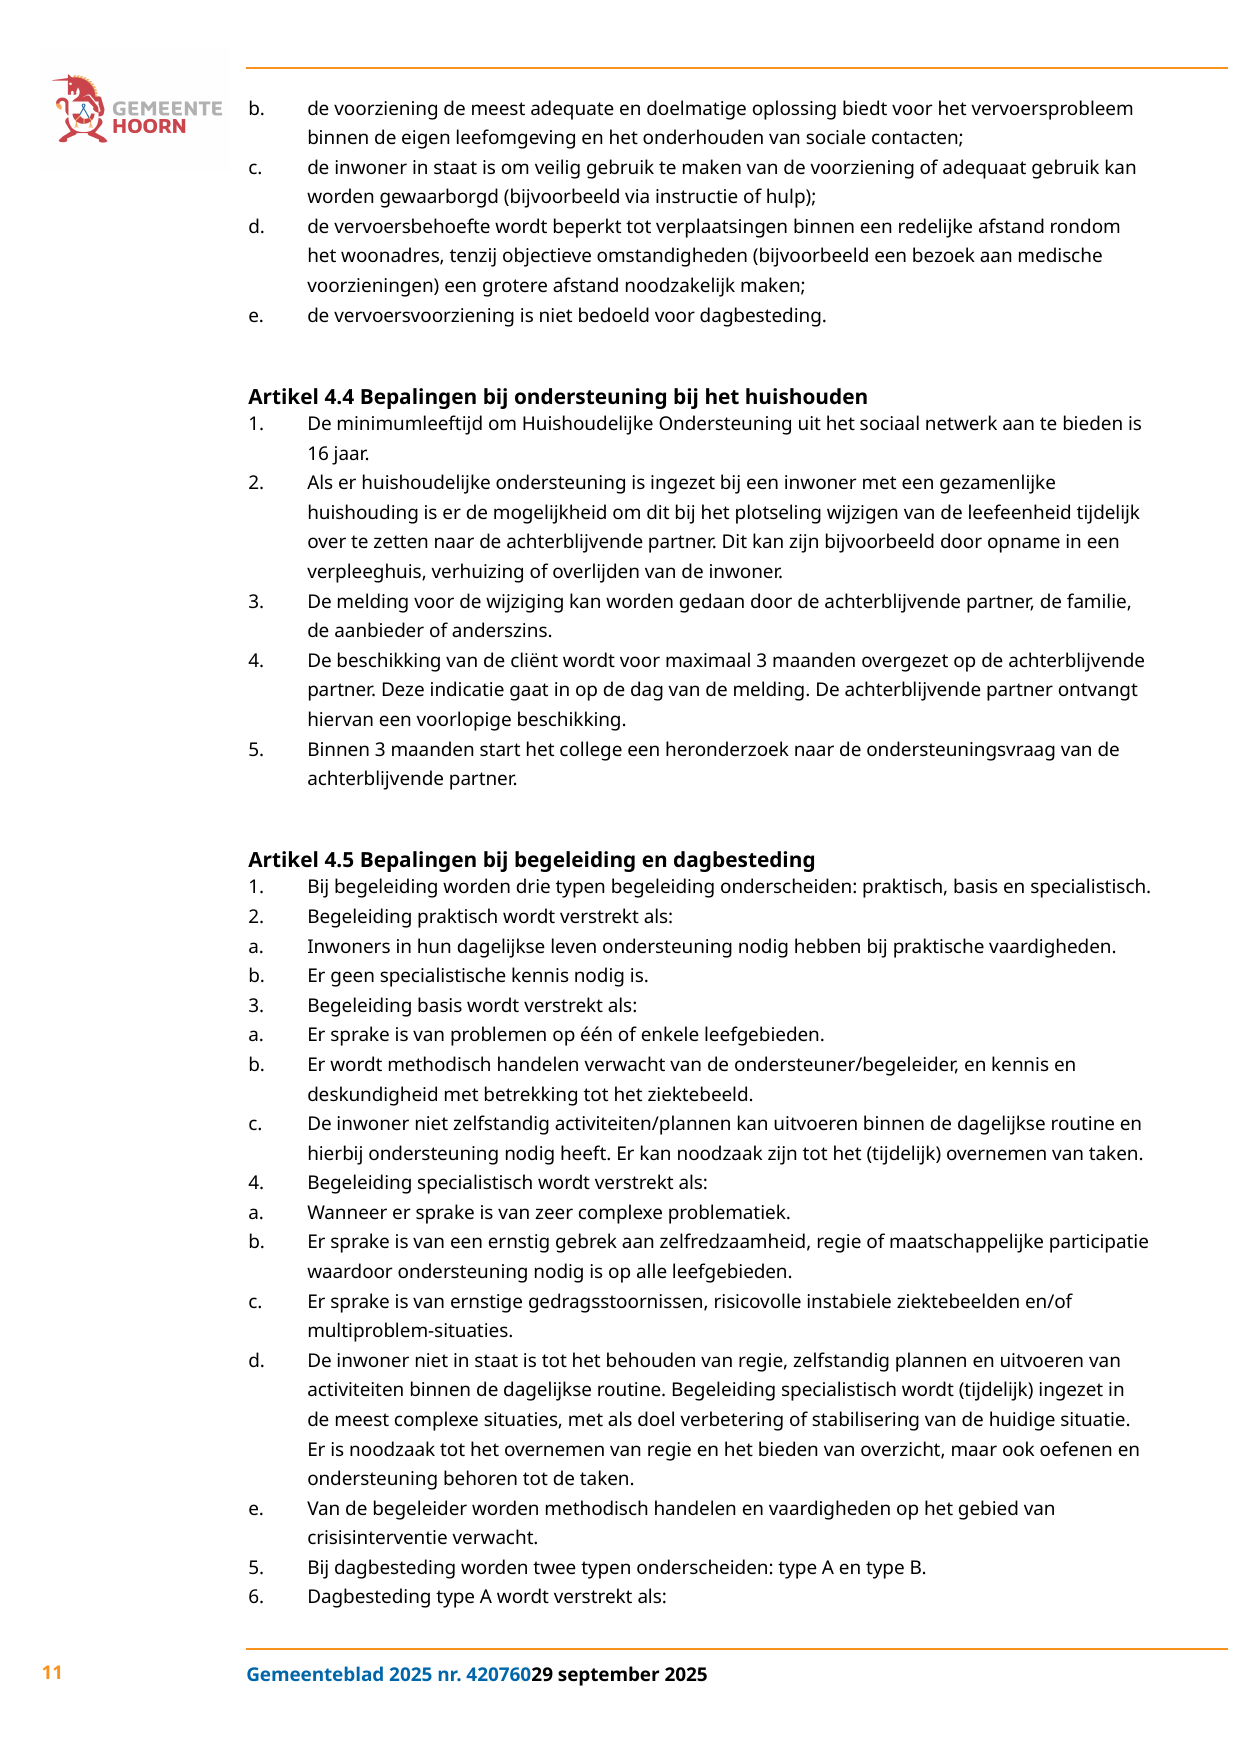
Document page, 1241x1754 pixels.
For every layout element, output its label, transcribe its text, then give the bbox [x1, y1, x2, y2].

list De inwoner niet in staat is tot het behouden van regie, zelfstandig plannen en uitvoeren van activiteiten binnen de dagelijkse routine. Begeleiding specialistisch wordt (tijdelijk) ingezet in de meest complexe situaties, met als doel verbetering of stabilisering van de huidige situatie. Er is noodzaak tot het overnemen van regie en het bieden van overzicht, maar ook oefenen en ondersteuning behoren tot de taken. [248, 1347, 1152, 1491]
list Wanneer er sprake is van zeer complexe problematiek. [248, 1199, 1152, 1225]
list De melding voor de wijziging kan worden gedaan door de achterblijvende partner, de familie, de aanbieder of anderszins. [248, 588, 1152, 643]
list Begeleiding specialistisch wordt verstrekt als: [248, 1169, 1152, 1195]
list Bij begeleiding worden drie typen begeleiding onderscheiden: praktisch, basis en specialistisch. [248, 874, 1152, 899]
list de inwoner in staat is om veilig gebruik te maken van de voorziening of adequaat gebruik kan worden gewaarborgd (bijvoorbeeld via instructie of hulp); [248, 154, 1152, 209]
list Er geen specialistische kennis nodig is. [248, 962, 1152, 988]
list Er sprake is van problemen op één of enkele leefgebieden. [248, 1022, 1152, 1047]
list Als er huishoudelijke ondersteuning is ingezet bij een inwoner met een gezamenlijke huishouding is er de mogelijkheid om dit bij het plotseling wijzigen van de leefeenheid tijdelijk over te zetten naar de achterblijvende partner. Dit kan zijn bijvoorbeeld door opname in een verpleeghuis, verhuizing of overlijden van de inwoner. [248, 469, 1152, 584]
list de vervoersvoorziening is niet bedoeld voor dagbesteding. [248, 302, 1152, 328]
list Binnen 3 maanden start het college een heronderzoek naar de ondersteuningsvraag van de achterblijvende partner. [248, 736, 1152, 791]
list Er wordt methodisch handelen verwacht van de ondersteuner/begeleider, en kennis en deskundigheid met betrekking tot het ziektebeeld. [248, 1051, 1152, 1107]
list Dagbesteding type A wordt verstrekt als: [248, 1584, 1152, 1609]
list De minimumleeftijd om Huishoudelijke Ondersteuning uit het sociaal netwerk aan te bieden is 16 jaar. [248, 410, 1152, 466]
list De inwoner niet zelfstandig activiteiten/plannen kan uitvoeren binnen de dagelijkse routine en hierbij ondersteuning nodig heeft. Er kan noodzaak zijn tot het (tijdelijk) overnemen van taken. [248, 1110, 1152, 1166]
list de voorziening de meest adequate en doelmatige oplossing biedt voor het vervoersprobleem binnen de eigen leefomgeving en het onderhouden van sociale contacten; [248, 95, 1152, 150]
list Begeleiding basis wordt verstrekt als: [248, 992, 1152, 1018]
list Van de begeleider worden methodisch handelen en vaardigheden op het gebied van crisisinterventie verwacht. [248, 1495, 1152, 1550]
picture [41, 47, 231, 172]
list Begeleiding praktisch wordt verstrekt als: [248, 903, 1152, 929]
text Artikel 4.4 Bepalingen bij ondersteuning bij het huishouden [248, 382, 1152, 410]
list Bij dagbesteding worden twee typen onderscheiden: type A en type B. [248, 1554, 1152, 1580]
list Inwoners in hun dagelijkse leven ondersteuning nodig hebben bij praktische vaardigheden. [248, 933, 1152, 959]
list de vervoersbehoefte wordt beperkt tot verplaatsingen binnen een redelijke afstand rondom het woonadres, tenzij objectieve omstandigheden (bijvoorbeeld een bezoek aan medische voorzieningen) een grotere afstand noodzakelijk maken; [248, 213, 1152, 298]
text Artikel 4.5 Bepalingen bij begeleiding en dagbesteding [248, 845, 1152, 874]
list Er sprake is van ernstige gedragsstoornissen, risicovolle instabiele ziektebeelden en/of multiproblem-situaties. [248, 1288, 1152, 1343]
list De beschikking van de cliënt wordt voor maximaal 3 maanden overgezet op de achterblijvende partner. Deze indicatie gaat in op de dag van de melding. De achterblijvende partner ontvangt hiervan een voorlopige beschikking. [248, 647, 1152, 732]
list Er sprake is van een ernstig gebrek aan zelfredzaamheid, regie of maatschappelijke participatie waardoor ondersteuning nodig is op alle leefgebieden. [248, 1229, 1152, 1284]
